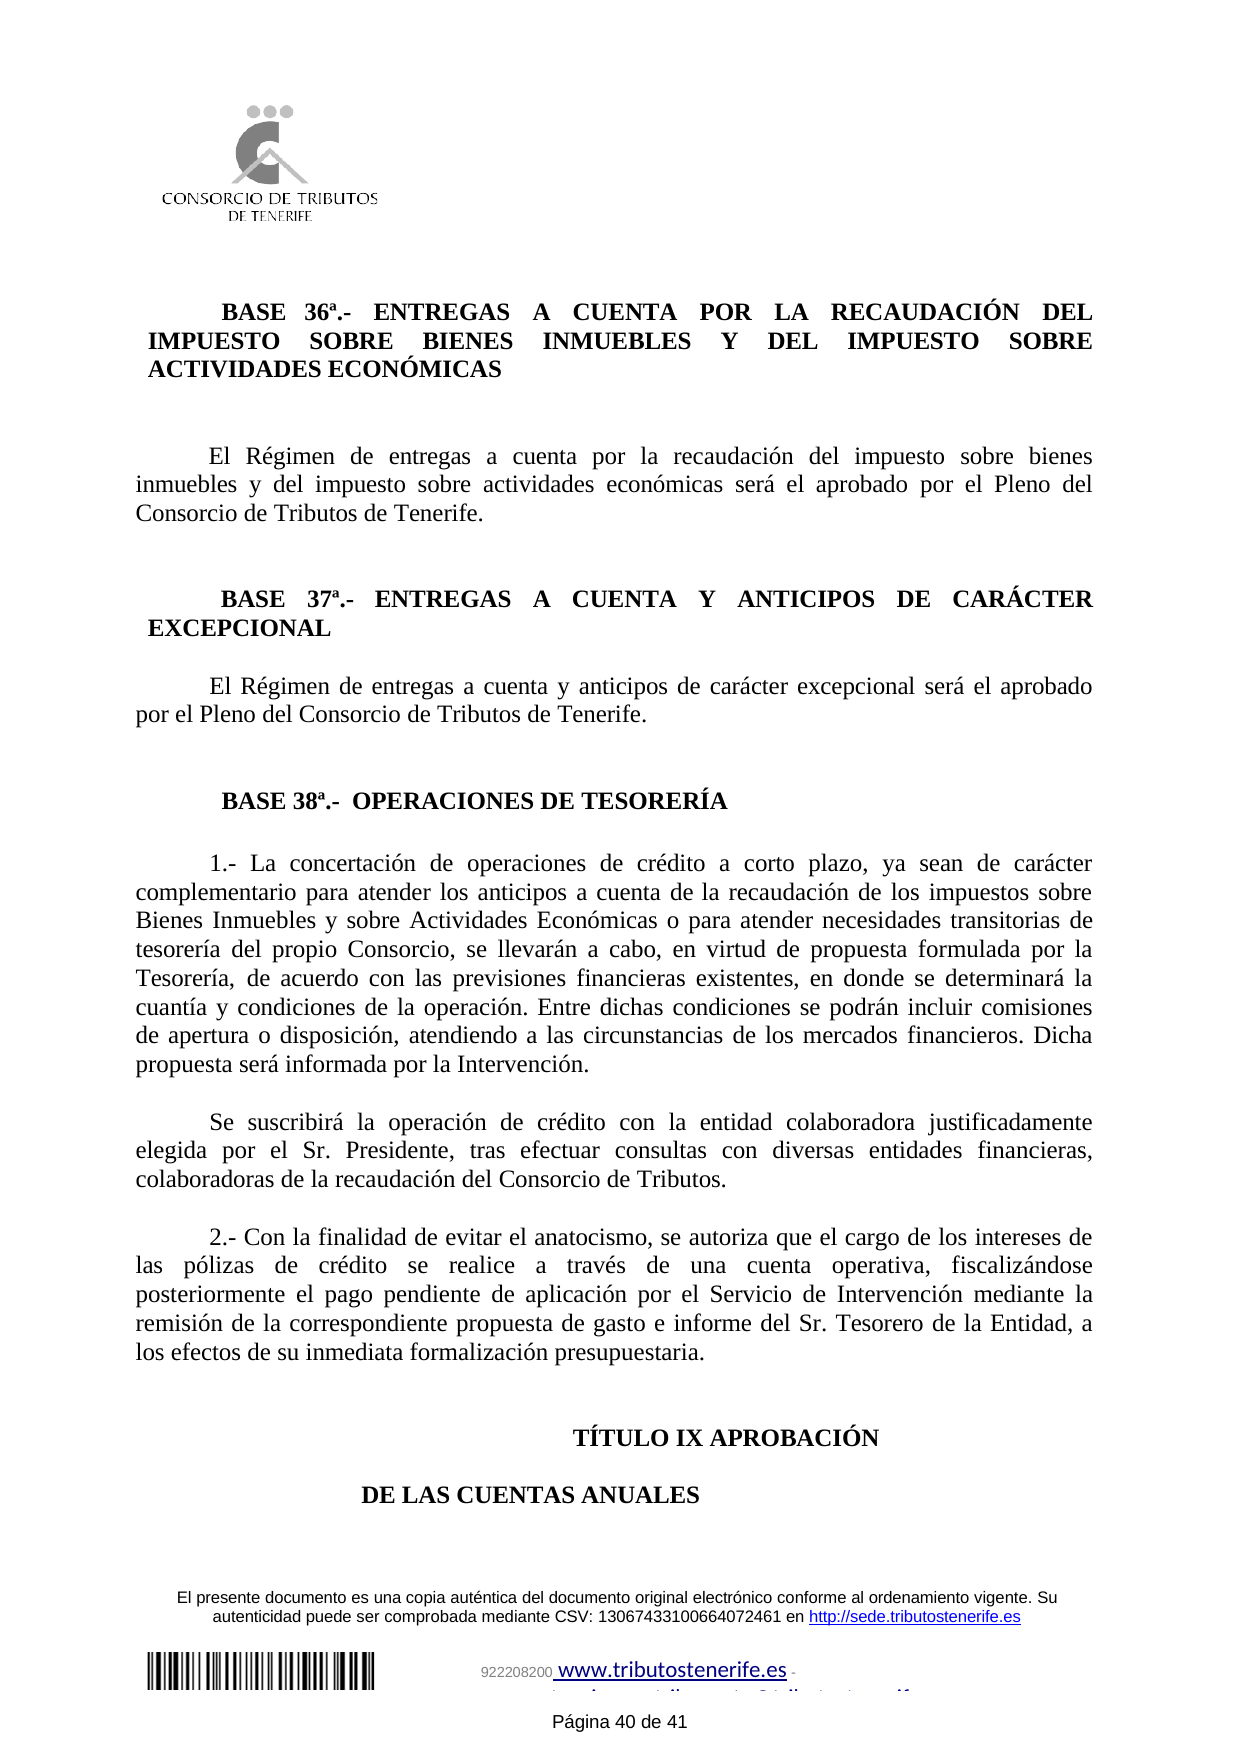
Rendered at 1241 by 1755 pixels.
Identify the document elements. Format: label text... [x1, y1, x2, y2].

subtitle BASE 36ª.- ENTREGAS A CUENTA POR LA RECAUDACIÓN DEL IMPUESTO SOBRE BIENES INMUEBLES Y DEL IMPUESTO SOBRE ACTIVIDADES ECONÓMICAS [148, 297, 1093, 383]
text 2.- Con la finalidad de evitar el anatocismo, se autoriza que el cargo de los intereses de las pólizas de crédito se realice a través de una cuenta operativa, fiscalizándose posteriormente el pago pendiente de aplicación por el Servicio de Intervención mediante la remisión de la correspondiente propuesta de gasto e informe del Sr. Tesorero de la Entidad, a los efectos de su inmediata formalización presupuestaria. [135, 1222, 1093, 1366]
text 1.- La concertación de operaciones de crédito a corto plazo, ya sean de carácter complementario para atender los anticipos a cuenta de la recaudación de los impuestos sobre Bienes Inmuebles y sobre Actividades Económicas o para atender necesidades transitorias de tesorería del propio Consorcio, se llevarán a cabo, en virtud de propuesta formulada por la Tesorería, de acuerdo con las previsiones financieras existentes, en donde se determinará la cuantía y condiciones de la operación. Entre dichas condiciones se podrán incluir comisiones de apertura o disposición, atendiendo a las circunstancias de los mercados financieros. Dicha propuesta será informada por la Intervención. [135, 848, 1093, 1078]
text El Régimen de entregas a cuenta por la recaudación del impuesto sobre bienes inmuebles y del impuesto sobre actividades económicas será el aprobado por el Pleno del Consorcio de Tributos de Tenerife. [135, 441, 1093, 527]
text El presente documento es una copia auténtica del documento original electrónico conforme al ordenamiento vigente. Su autenticidad puede ser comprobada mediante CSV: 13067433100664072461 en http://sede.tributostenerife.es [177, 1588, 1093, 1626]
subtitle TÍTULO IX APROBACIÓN DE LAS CUENTAS ANUALES [361, 1423, 912, 1509]
subtitle BASE 37ª.- ENTREGAS A CUENTA Y ANTICIPOS DE CARÁCTER EXCEPCIONAL [148, 584, 1093, 642]
subtitle BASE 38ª.- OPERACIONES DE TESORERÍA [221, 786, 1105, 814]
text El Régimen de entregas a cuenta y anticipos de carácter excepcional será el aprobado por el Pleno del Consorcio de Tributos de Tenerife. [135, 671, 1093, 728]
text Se suscribirá la operación de crédito con la entidad colaboradora justificadamente elegida por el Sr. Presidente, tras efectuar consultas con diversas entidades financieras, colaboradoras de la recaudación del Consorcio de Tributos. [135, 1107, 1093, 1193]
